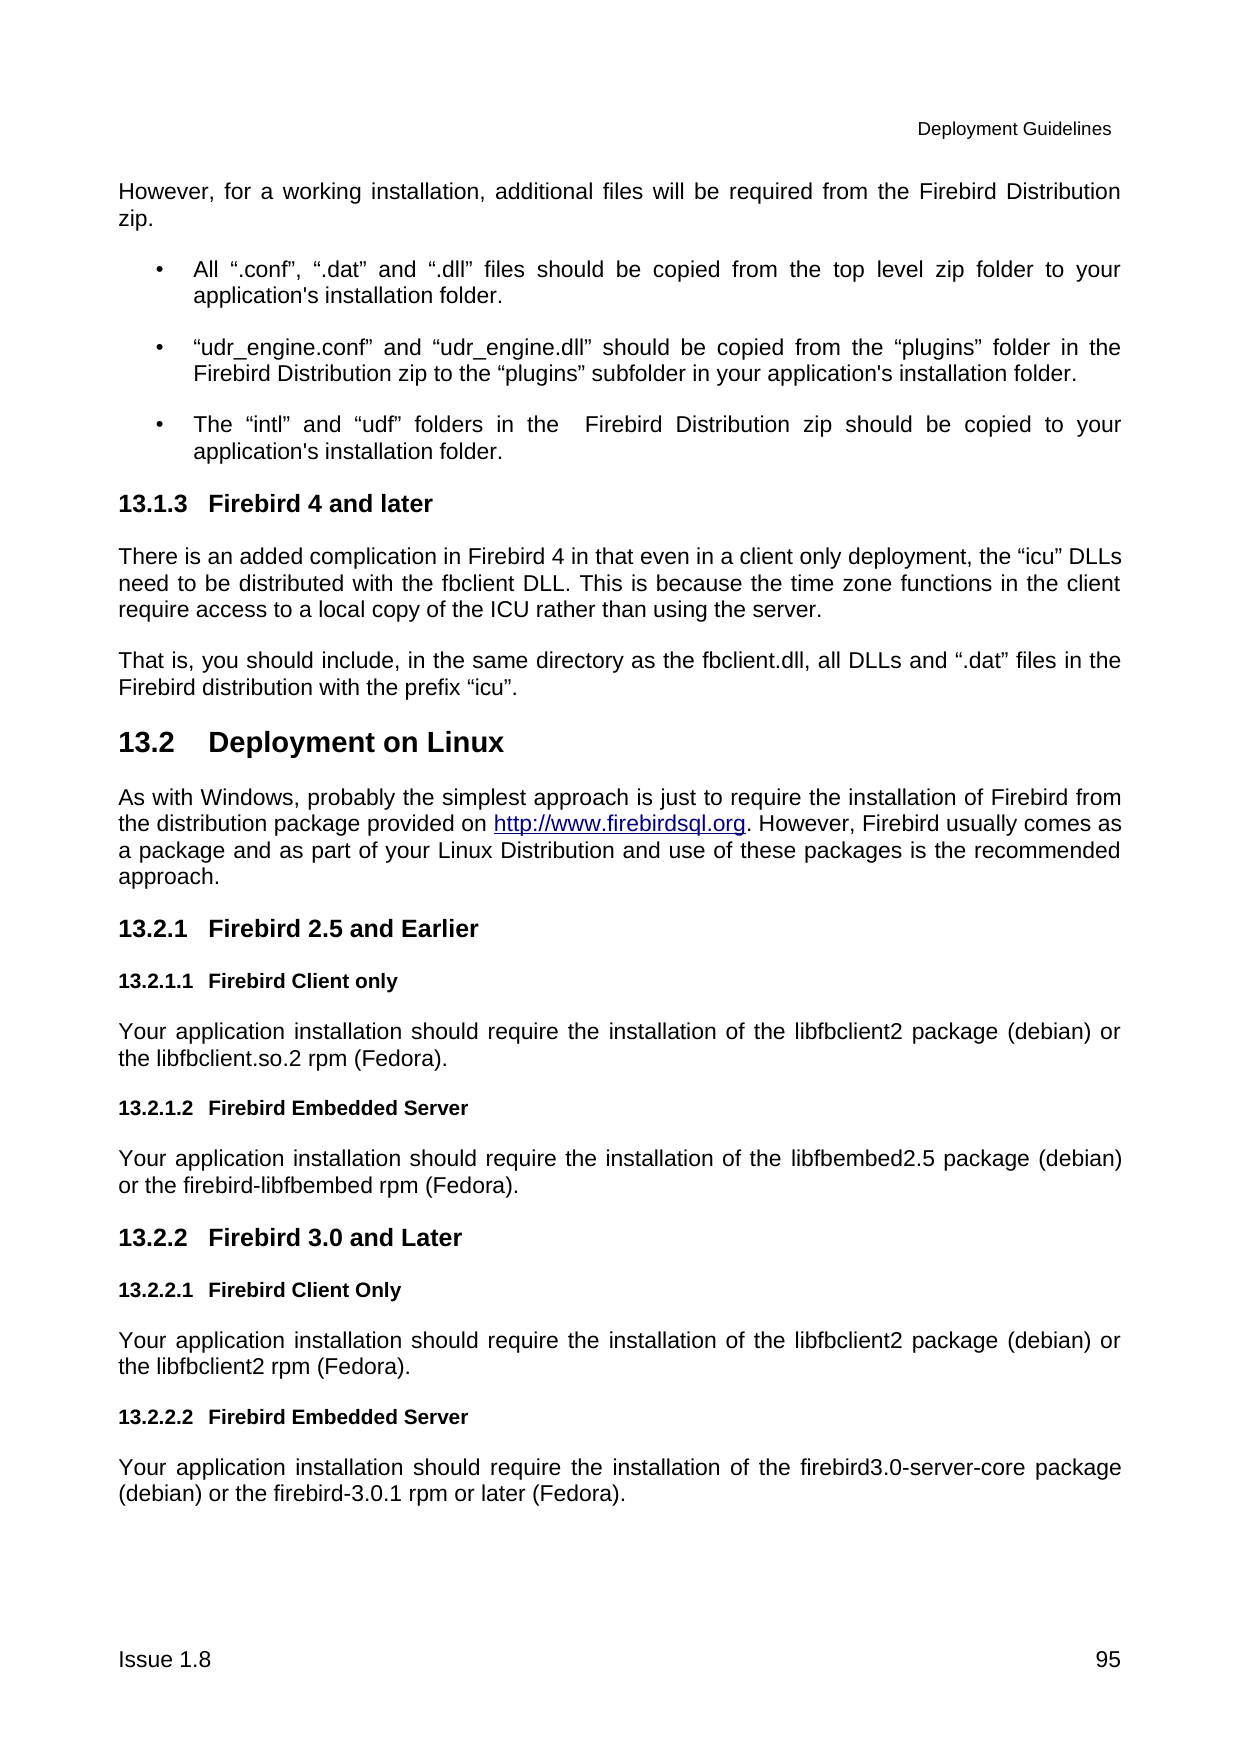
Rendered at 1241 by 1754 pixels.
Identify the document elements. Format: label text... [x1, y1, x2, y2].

subtitle Firebird Client only [118, 969, 1122, 993]
subtitle Firebird Client Only [118, 1277, 1122, 1301]
subtitle Firebird 4 and later [118, 489, 1122, 518]
text As with Windows, probably the simplest approach is just to require the installation of Firebird from the distribution package provided on http://www.firebirdsql.org. However, Firebird usually comes as a package and as part of your Linux Distribution and use of these packages is the recommended approach. [118, 784, 1122, 889]
list The “intl” and “udf” folders in the Firebird Distribution zip should be copied to your application's installation folder. [156, 411, 1122, 464]
text Your application installation should require the installation of the libfbclient2 package (debian) or the libfbclient.so.2 rpm (Fedora). [118, 1018, 1122, 1071]
subtitle Firebird 3.0 and Later [118, 1223, 1122, 1252]
subtitle Firebird Embedded Server [118, 1096, 1122, 1120]
text Your application installation should require the installation of the libfbclient2 package (debian) or the libfbclient2 rpm (Fedora). [118, 1327, 1122, 1379]
text Your application installation should require the installation of the libfbembed2.5 package (debian) or the firebird-libfbembed rpm (Fedora). [118, 1145, 1122, 1198]
text There is an added complication in Firebird 4 in that even in a client only deployment, the “icu” DLLs need to be distributed with the fbclient DLL. This is because the time zone functions in the client require access to a local copy of the ICU rather than using the server. [118, 543, 1122, 622]
subtitle Firebird 2.5 and Earlier [118, 914, 1122, 943]
list All “.conf”, “.dat” and “.dll” files should be copied from the top level zip folder to your application's installation folder. [156, 256, 1122, 308]
subtitle Deployment on Linux [118, 725, 1122, 758]
subtitle Firebird Embedded Server [118, 1404, 1122, 1428]
text Your application installation should require the installation of the firebird3.0-server-core package (debian) or the firebird-3.0.1 rpm or later (Fedora). [118, 1454, 1122, 1507]
list “udr_engine.conf” and “udr_engine.dll” should be copied from the “plugins” folder in the Firebird Distribution zip to the “plugins” subfolder in your application's installation folder. [156, 333, 1122, 386]
text That is, you should include, in the same directory as the fbclient.dll, all DLLs and “.dat” files in the Firebird distribution with the prefix “icu”. [118, 647, 1122, 700]
text However, for a working installation, additional files will be required from the Firebird Distribution zip. [118, 178, 1122, 231]
